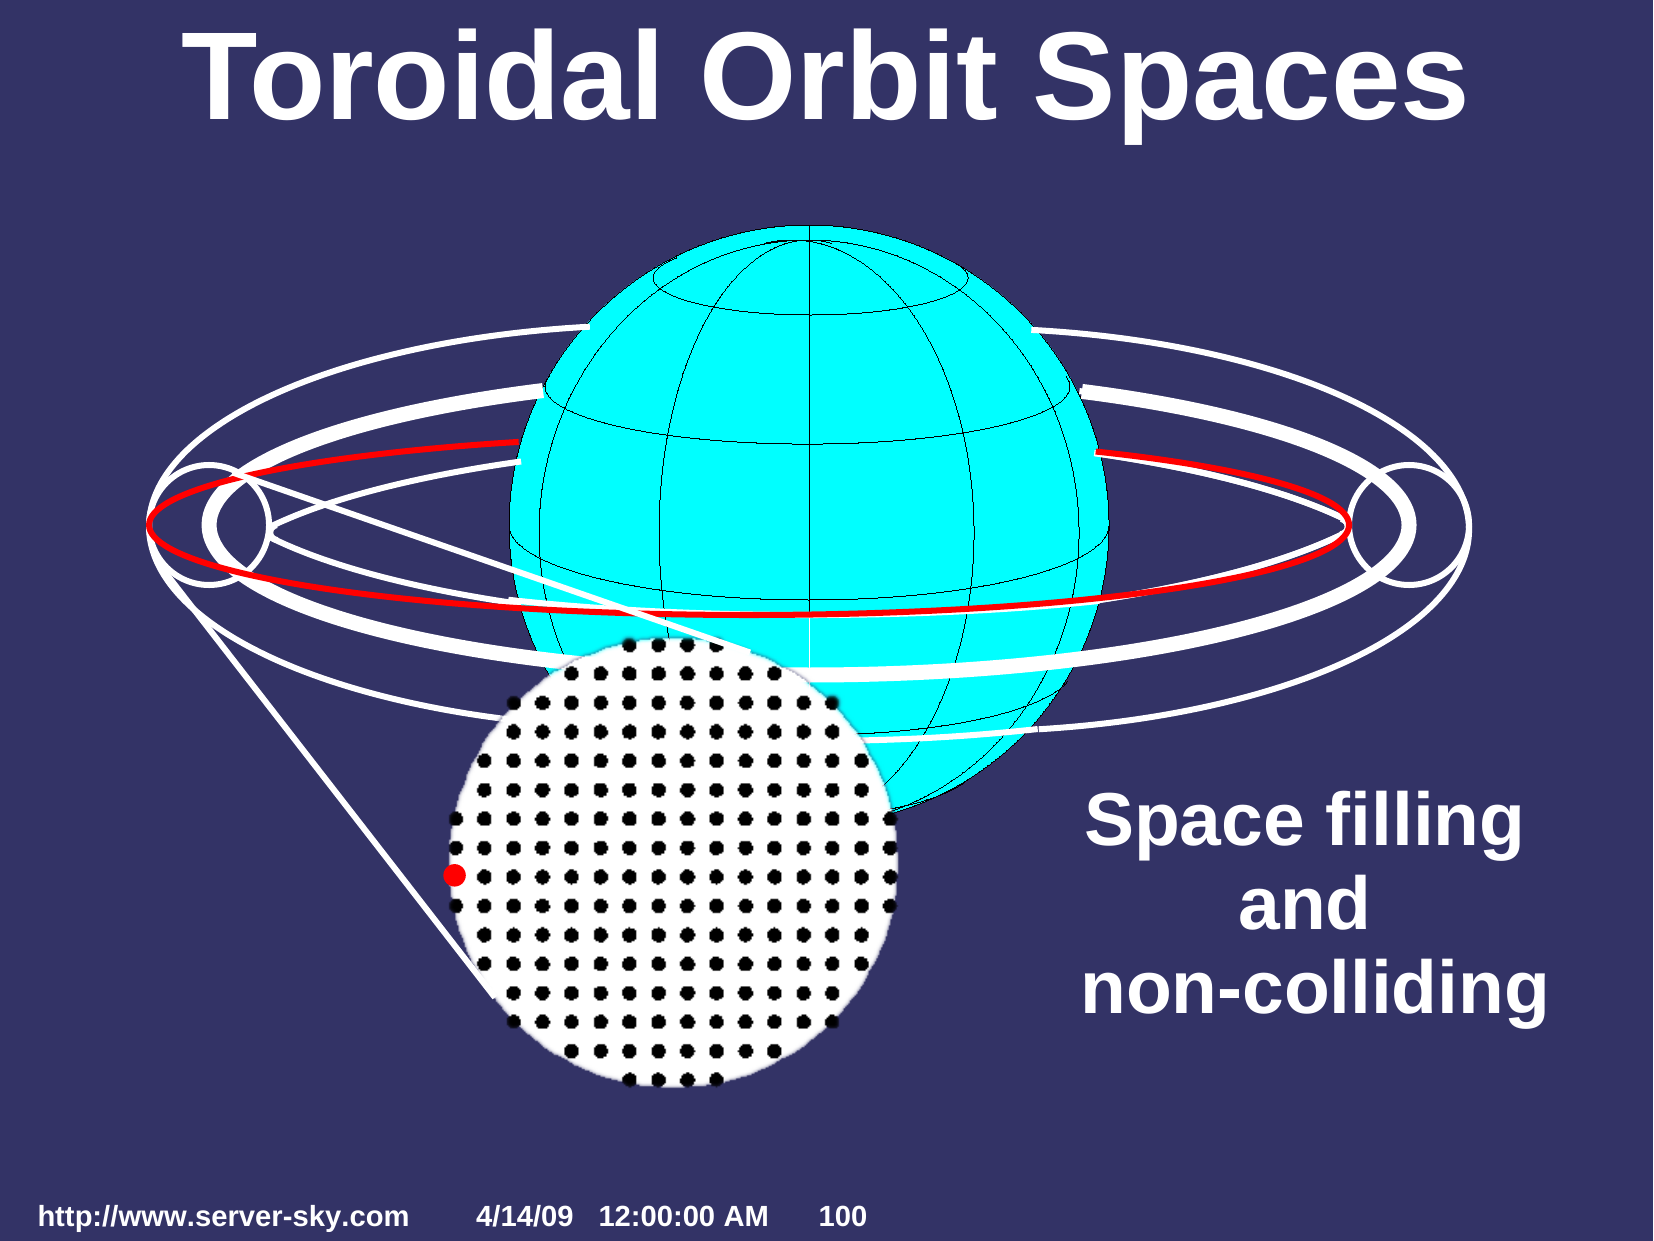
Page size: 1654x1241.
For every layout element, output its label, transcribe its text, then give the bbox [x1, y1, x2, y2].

text_box [509, 225, 809, 611]
picture [443, 629, 908, 1096]
text_box [522, 612, 667, 629]
text_box [443, 864, 466, 887]
text_box Toroidal Orbit Spaces [0, 0, 1653, 203]
text_box [810, 225, 1110, 611]
text_box [514, 574, 598, 604]
text_box [908, 734, 1024, 808]
text_box [666, 618, 809, 629]
text_box Space filling and non-colliding [1027, 770, 1583, 1126]
text_box [810, 605, 1098, 665]
text_box [908, 668, 1072, 735]
